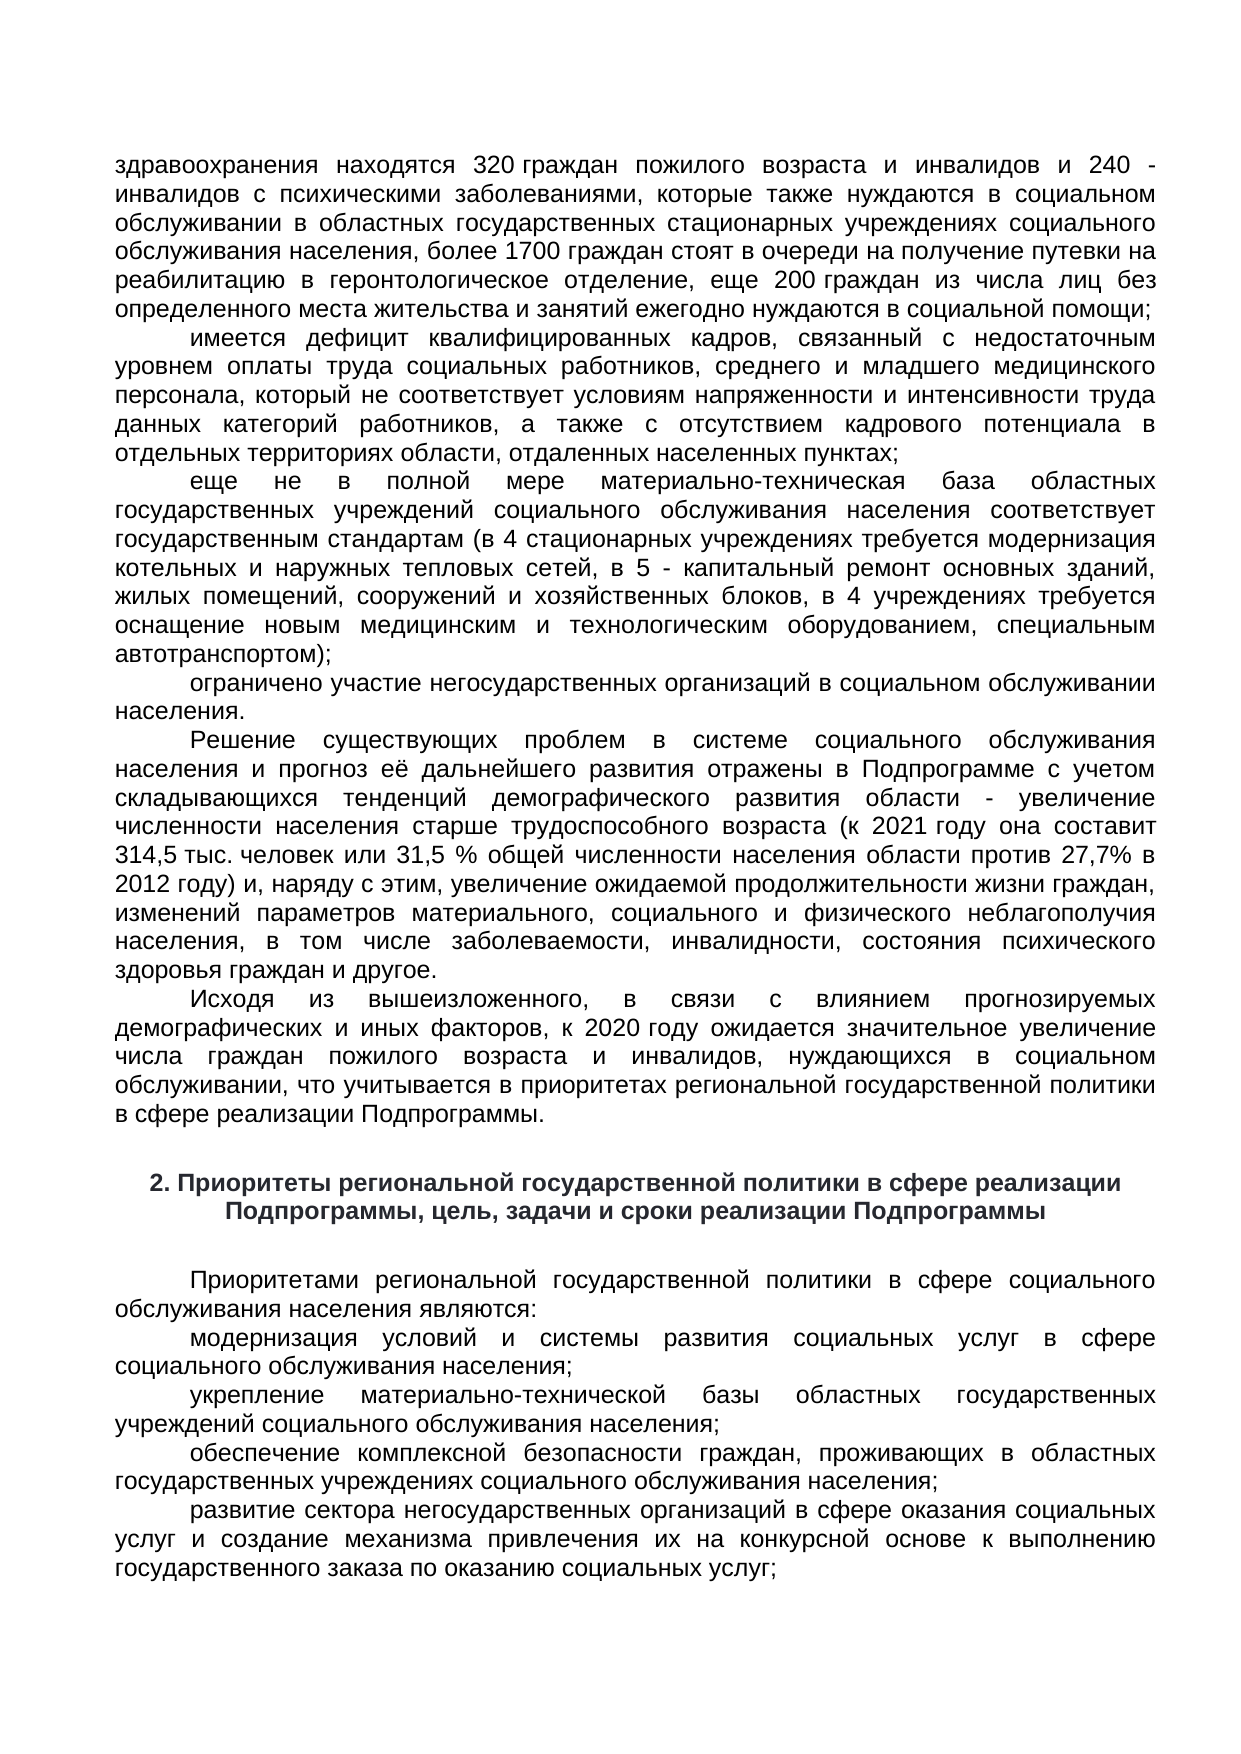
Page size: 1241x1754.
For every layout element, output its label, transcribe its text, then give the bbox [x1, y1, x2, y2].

text здравоохранения находятся 320 граждан пожилого возраста и инвалидов и 240 - инвалидов с психическими заболеваниями, которые также нуждаются в социальном обслуживании в областных государственных стационарных учреждениях социального обслуживания населения, более 1700 граждан стоят в очереди на получение путевки на реабилитацию в геронтологическое отделение, еще 200 граждан из числа лиц без определенного места жительства и занятий ежегодно нуждаются в социальной помощи; [114, 150, 1157, 322]
text модернизация условий и системы развития социальных услуг в сфере социального обслуживания населения; [114, 1322, 1157, 1380]
text Исходя из вышеизложенного, в связи с влиянием прогнозируемых демографических и иных факторов, к 2020 году ожидается значительное увеличение числа граждан пожилого возраста и инвалидов, нуждающихся в социальном обслуживании, что учитывается в приоритетах региональной государственной политики в сфере реализации Подпрограммы. [114, 984, 1157, 1127]
text имеется дефицит квалифицированных кадров, связанный с недостаточным уровнем оплаты труда социальных работников, среднего и младшего медицинского персонала, который не соответствует условиям напряженности и интенсивности труда данных категорий работников, а также с отсутствием кадрового потенциала в отдельных территориях области, отдаленных населенных пунктах; [114, 322, 1157, 466]
subtitle 2. Приоритеты региональной государственной политики в сфере реализации Подпрограммы, цель, задачи и сроки реализации Подпрограммы [114, 1167, 1157, 1225]
text Приоритетами региональной государственной политики в сфере социального обслуживания населения являются: [114, 1265, 1157, 1322]
text обеспечение комплексной безопасности граждан, проживающих в областных государственных учреждениях социального обслуживания населения; [114, 1437, 1157, 1495]
text укрепление материально-технической базы областных государственных учреждений социального обслуживания населения; [114, 1380, 1157, 1437]
text ограничено участие негосударственных организаций в социальном обслуживании населения. [114, 667, 1157, 725]
text еще не в полной мере материально-техническая база областных государственных учреждений социального обслуживания населения соответствует государственным стандартам (в 4 стационарных учреждениях требуется модернизация котельных и наружных тепловых сетей, в 5 - капитальный ремонт основных зданий, жилых помещений, сооружений и хозяйственных блоков, в 4 учреждениях требуется оснащение новым медицинским и технологическим оборудованием, специальным автотранспортом); [114, 466, 1157, 667]
text развитие сектора негосударственных организаций в сфере оказания социальных услуг и создание механизма привлечения их на конкурсной основе к выполнению государственного заказа по оказанию социальных услуг; [114, 1495, 1157, 1581]
text Решение существующих проблем в системе социального обслуживания населения и прогноз её дальнейшего развития отражены в Подпрограмме с учетом складывающихся тенденций демографического развития области - увеличение численности населения старше трудоспособного возраста (к 2021 году она составит 314,5 тыс. человек или 31,5 % общей численности населения области против 27,7% в 2012 году) и, наряду с этим, увеличение ожидаемой продолжительности жизни граждан, изменений параметров материального, социального и физического неблагополучия населения, в том числе заболеваемости, инвалидности, состояния психического здоровья граждан и другое. [114, 725, 1157, 984]
